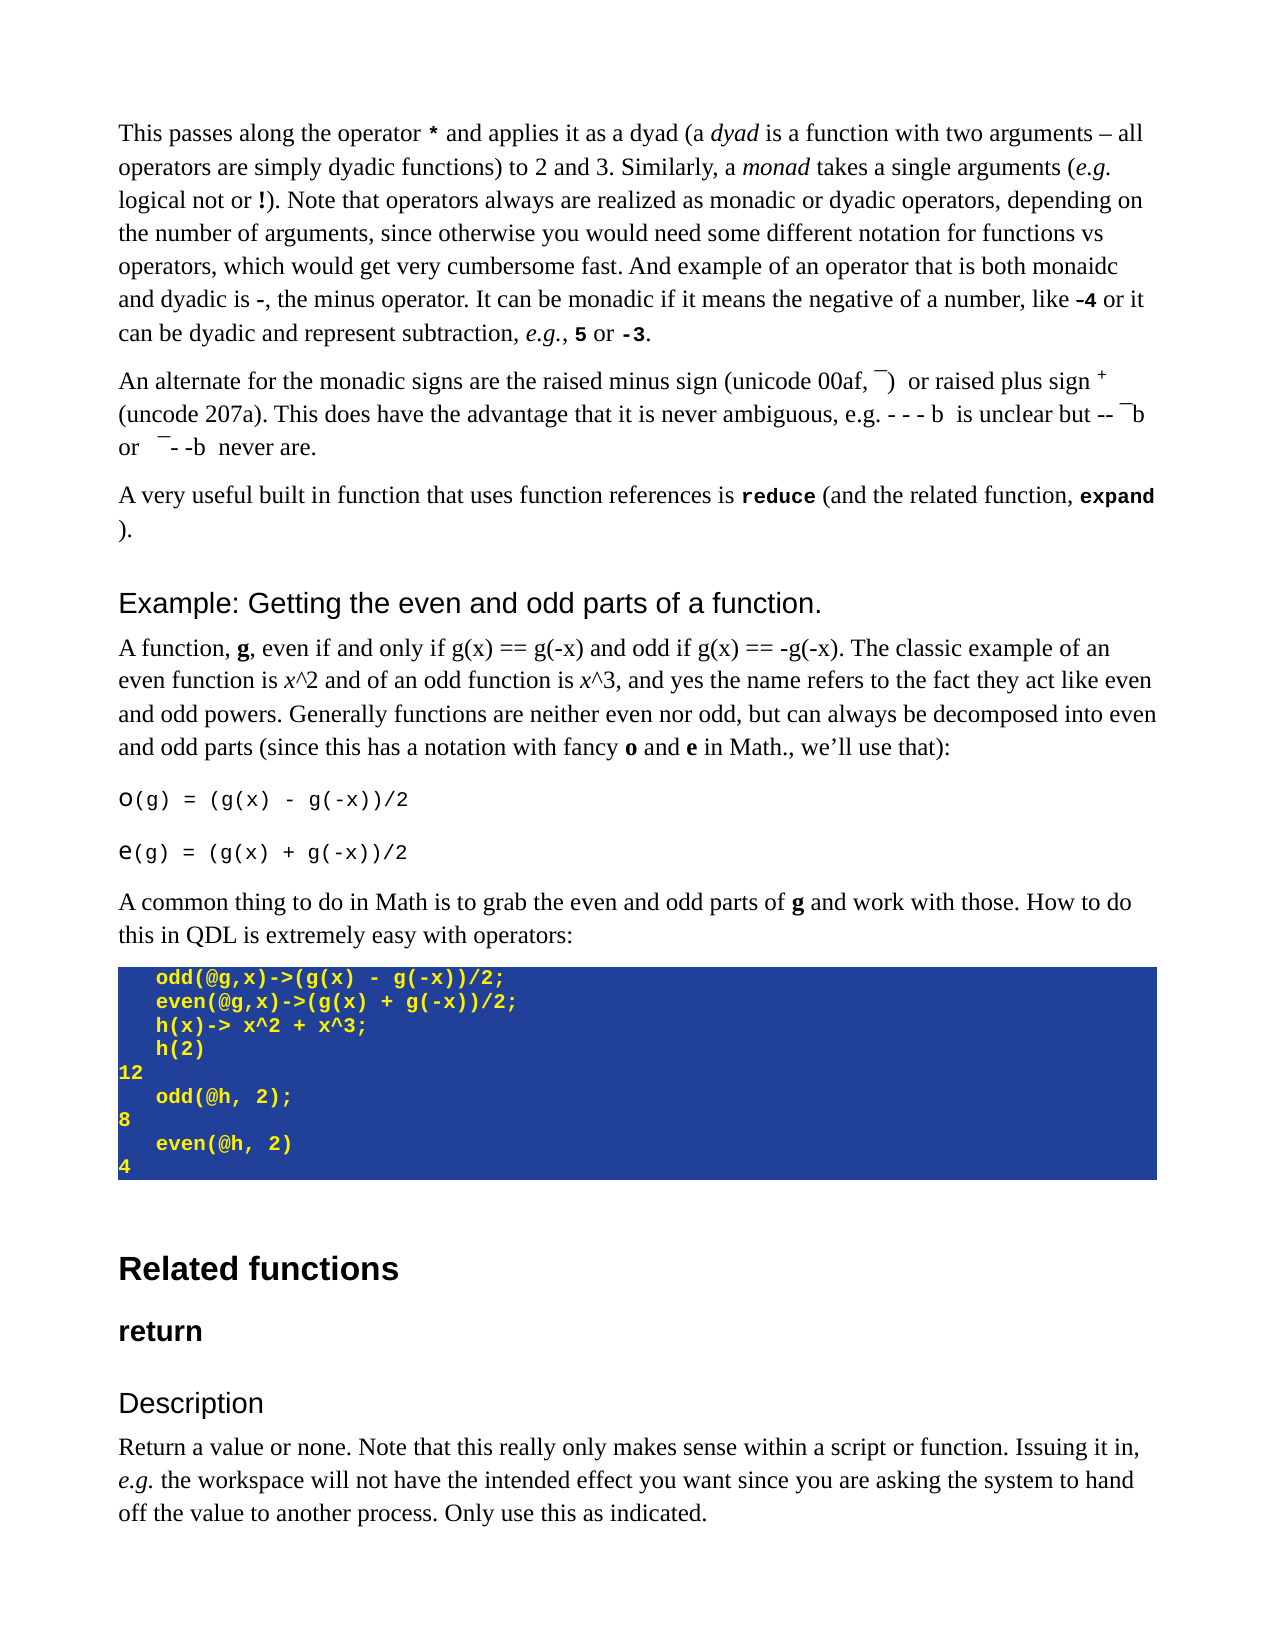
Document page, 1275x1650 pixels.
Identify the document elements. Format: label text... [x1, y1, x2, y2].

text A function, g, even if and only if g(x) == g(-x) and odd if g(x) == -g(-x). The classic example of an even function is x^2 and of an odd function is x^3, and yes the name refers to the fact they act like even and odd powers. Generally functions are neither even nor odd, but can always be decomposed into even and odd parts (since this has a notation with fancy o and e in Math., we’ll use that): [118, 633, 1157, 760]
text A common thing to do in Math is to grab the even and odd parts of g and work with those. How to do this in QDL is extremely easy with operators: [118, 887, 1157, 948]
subtitle Description [118, 1386, 1157, 1419]
text o(g) = (g(x) - g(-x))/2 [118, 779, 1157, 813]
text h(2) [118, 1038, 1157, 1062]
text even(@h, 2) [118, 1133, 1157, 1157]
text odd(@h, 2); [118, 1086, 1157, 1109]
subtitle Related functions [118, 1249, 1157, 1287]
text 8 [118, 1109, 1157, 1133]
subtitle Example: Getting the even and odd parts of a function. [118, 587, 1157, 620]
text 4 [118, 1157, 1157, 1180]
text odd(@g,x)->(g(x) - g(-x))/2; [118, 967, 1157, 991]
text even(@g,x)->(g(x) + g(-x))/2; [118, 991, 1157, 1015]
text Return a value or none. Note that this really only makes sense within a script or function. Issuing it in, e.g. the workspace will not have the intended effect you want since you are asking the system to hand off the value to another process. Only use this as indicated. [118, 1432, 1157, 1526]
subtitle return [118, 1314, 1157, 1348]
text h(x)-> x^2 + x^3; [118, 1015, 1157, 1038]
text 12 [118, 1062, 1157, 1086]
text A very useful built in function that uses function references is reduce (and the related function, expand ). [118, 480, 1157, 543]
text This passes along the operator * and applies it as a dyad (a dyad is a function with two arguments – all operators are simply dyadic functions) to 2 and 3. Similarly, a monad takes a single arguments (e.g. logical not or !). Note that operators always are realized as monadic or dyadic operators, depending on the number of arguments, since otherwise you would need some different notation for functions vs operators, which would get very cumbersome fast. And example of an operator that is both monaidc and dyadic is -, the minus operator. It can be monadic if it means the negative of a number, like -4 or it can be dyadic and represent subtraction, e.g., 5 or -3. [118, 118, 1157, 347]
text An alternate for the monadic signs are the raised minus sign (unicode 00af, ¯) or raised plus sign ⁺ (uncode 207a). This does have the advantage that it is never ambiguous, e.g. - - - b is unclear but -- ¯b or ¯- -b never are. [118, 366, 1157, 461]
text e(g) = (g(x) + g(-x))/2 [118, 833, 1157, 867]
